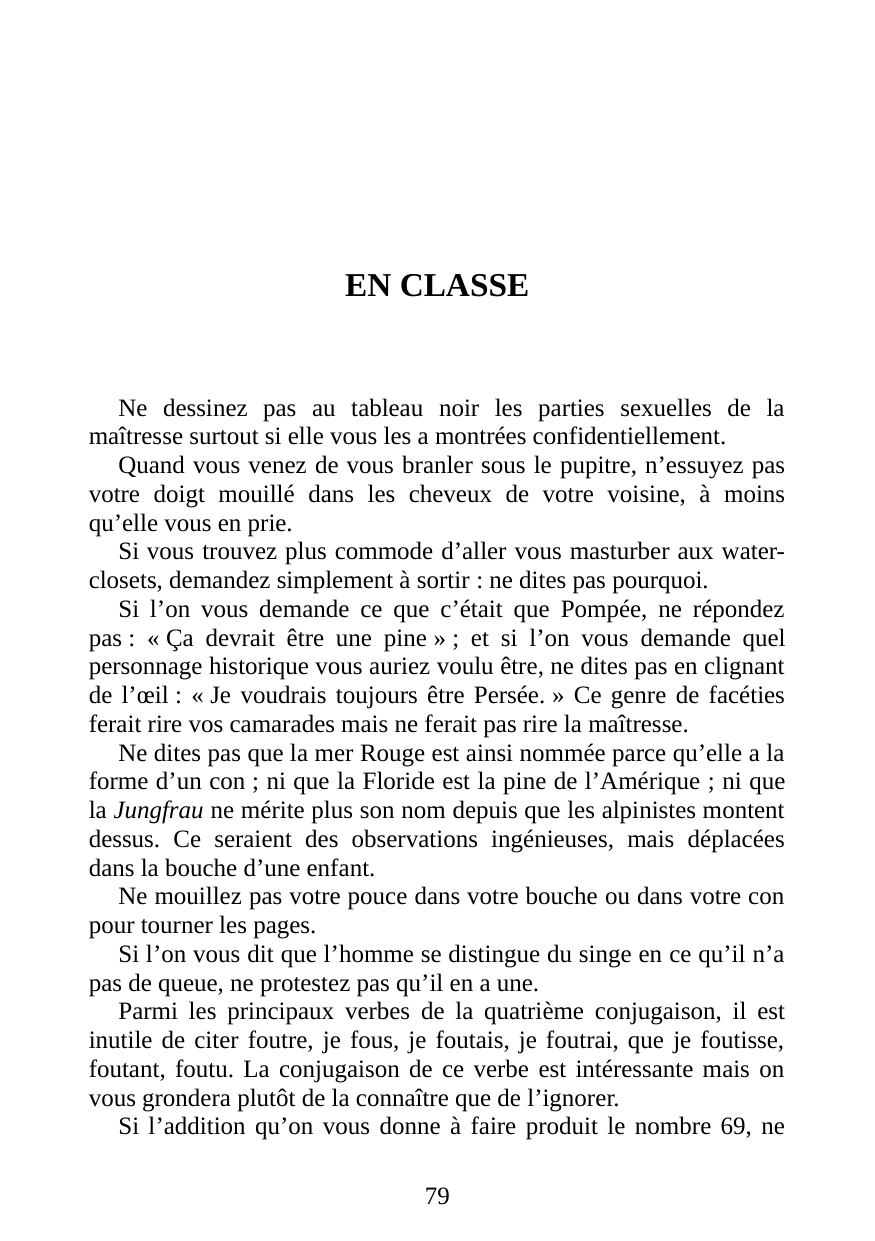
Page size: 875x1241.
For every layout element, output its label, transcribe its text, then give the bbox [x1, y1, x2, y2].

text Si l’addition qu’on vous donne à faire produit le nombre 69, ne [88, 1111, 786, 1140]
text Ne dites pas que la mer Rouge est ainsi nommée parce qu’elle a la forme d’un con ; ni que la Floride est la pine de l’Amérique ; ni que la Jungfrau ne mérite plus son nom depuis que les alpinistes montent dessus. Ce seraient des observations ingénieuses, mais déplacées dans la bouche d’une enfant. [88, 738, 786, 881]
text Ne mouillez pas votre pouce dans votre bouche ou dans votre con pour tourner les pages. [88, 881, 786, 939]
text Si l’on vous dit que l’homme se distingue du singe en ce qu’il n’a pas de queue, ne protestez pas qu’il en a une. [88, 939, 786, 996]
subtitle EN CLASSE [88, 266, 786, 304]
text Si vous trouvez plus commode d’aller vous masturber aux water-closets, demandez simplement à sortir : ne dites pas pourquoi. [88, 536, 786, 594]
text Parmi les principaux verbes de la quatrième conjugaison, il est inutile de citer foutre, je fous, je foutais, je foutrai, que je foutisse, foutant, foutu. La conjugaison de ce verbe est intéressante mais on vous grondera plutôt de la connaître que de l’ignorer. [88, 996, 786, 1111]
text Si l’on vous demande ce que c’était que Pompée, ne répondez pas : « Ça devrait être une pine » ; et si l’on vous demande quel personnage historique vous auriez voulu être, ne dites pas en clignant de l’œil : « Je voudrais toujours être Persée. » Ce genre de facéties ferait rire vos camarades mais ne ferait pas rire la maîtresse. [88, 594, 786, 738]
text Ne dessinez pas au tableau noir les parties sexuelles de la maîtresse surtout si elle vous les a montrées confidentiellement. [88, 393, 786, 450]
text Quand vous venez de vous branler sous le pupitre, n’essuyez pas votre doigt mouillé dans les cheveux de votre voisine, à moins qu’elle vous en prie. [88, 450, 786, 536]
